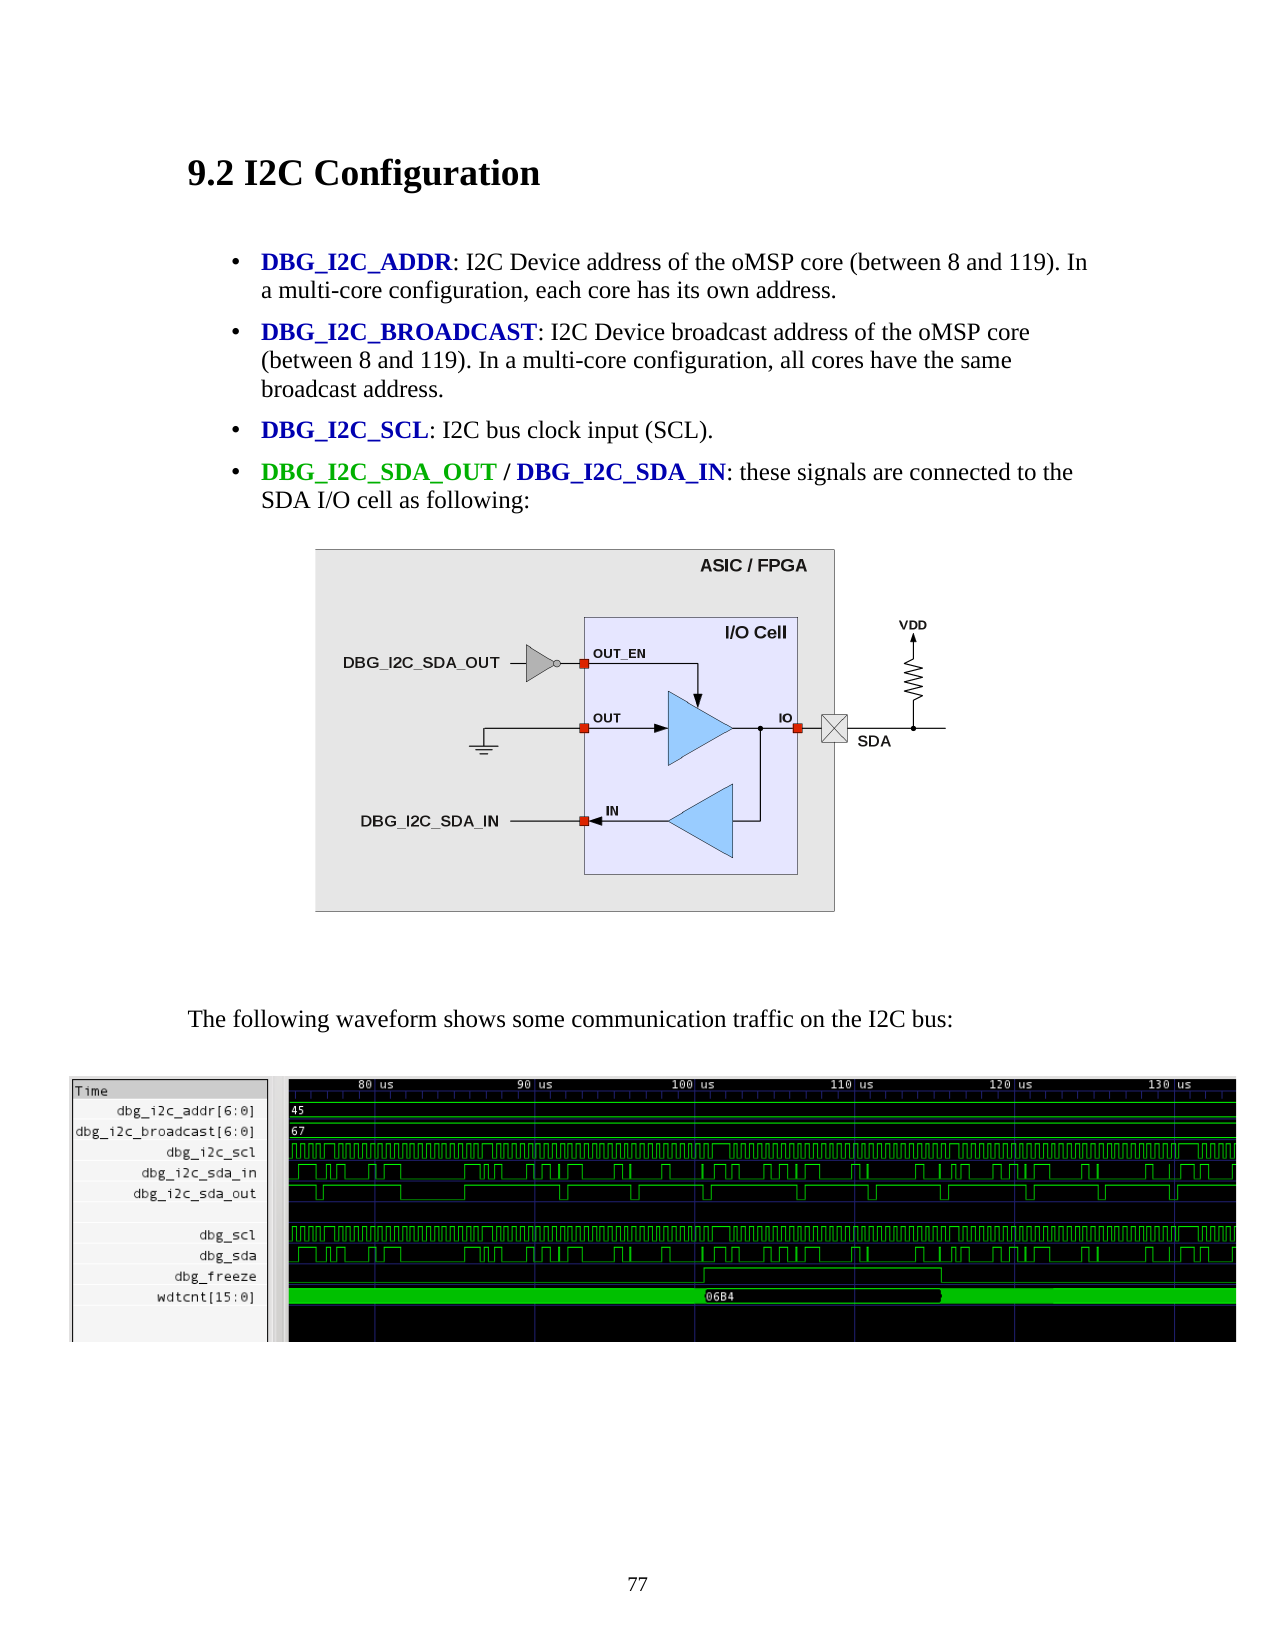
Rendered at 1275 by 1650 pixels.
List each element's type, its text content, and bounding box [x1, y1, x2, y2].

list DBG_I2C_SCL: I2C bus clock input (SCL). [231, 416, 1088, 444]
list DBG_I2C_BROADCAST: I2C Device broadcast address of the oMSP core (between 8 and 119). In a multi-core configuration, all cores have the same broadcast address. [231, 317, 1088, 403]
list DBG_I2C_ADDR: I2C Device address of the oMSP core (between 8 and 119). In a multi-core configuration, each core has its own address. [231, 247, 1088, 304]
text 9.2 I2C Configuration [187, 150, 1088, 193]
text The following waveform shows some communication traffic on the I2C bus: [187, 1004, 1088, 1033]
picture [315, 538, 960, 922]
picture [69, 1076, 1237, 1342]
list DBG_I2C_SDA_OUT / DBG_I2C_SDA_IN: these signals are connected to the SDA I/O cell as following: [231, 457, 1088, 514]
